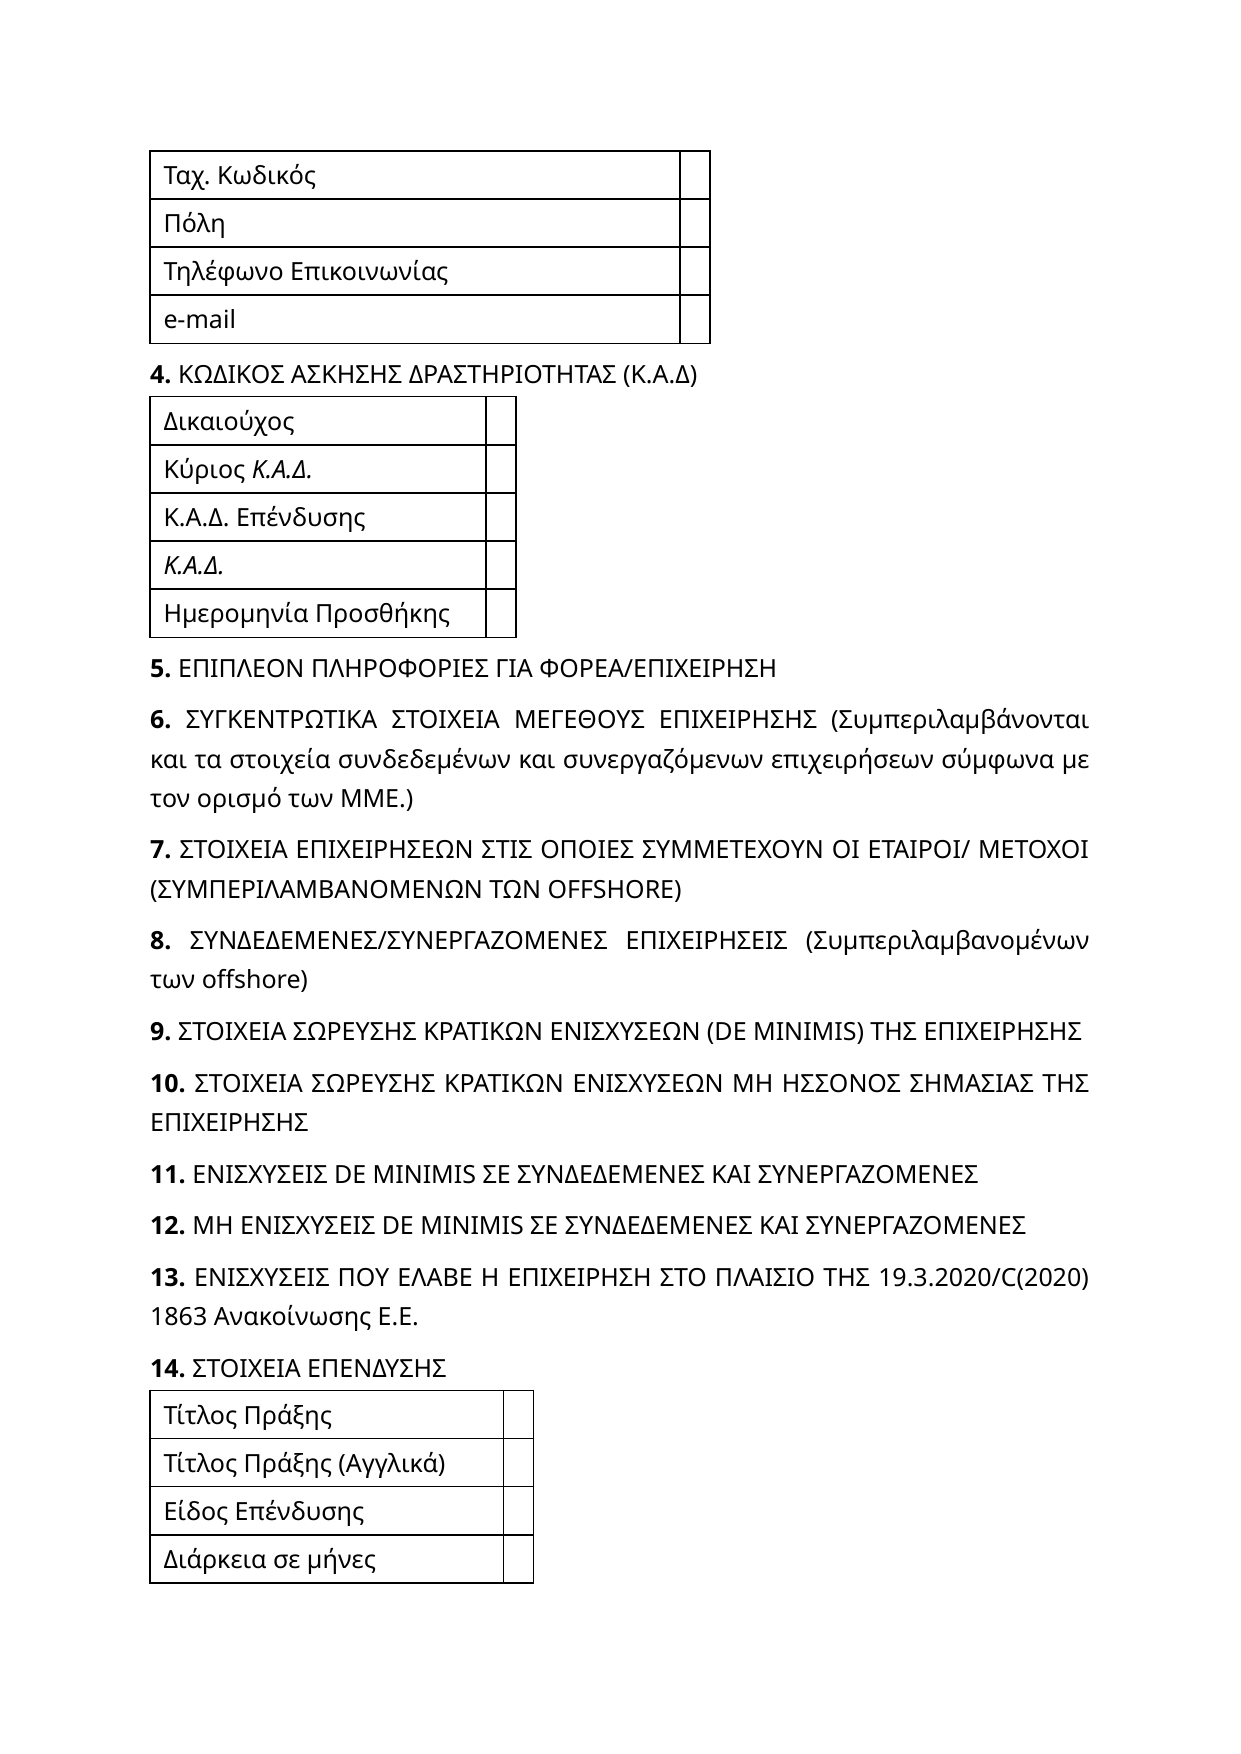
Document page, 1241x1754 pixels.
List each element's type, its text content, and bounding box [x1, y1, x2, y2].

table_cell [504, 1536, 533, 1582]
table_cell Διάρκεια σε μήνες [151, 1536, 503, 1582]
table_cell Κ.Α.Δ. [151, 542, 485, 588]
table_cell [504, 1487, 533, 1534]
text 5. ΕΠΙΠΛΕΟΝ ΠΛΗΡΟΦΟΡΙΕΣ ΓΙΑ ΦΟΡΕΑ/ΕΠΙΧΕΙΡΗΣΗ [150, 650, 1090, 684]
text 6. ΣΥΓΚΕΝΤΡΩΤΙΚΑ ΣΤΟΙΧΕΙΑ ΜΕΓΕΘΟΥΣ ΕΠΙΧΕΙΡΗΣΗΣ (Συμπεριλαμβάνονται και τα στοιχεία συνδεδεμένων και συνεργαζόμενων επιχειρήσεων σύμφωνα με τον ορισμό των ΜΜΕ.) [150, 702, 1090, 814]
text 12. ΜΗ ΕΝΙΣΧΥΣΕΙΣ DE MINIMIS ΣΕ ΣΥΝΔΕΔΕΜΕΝΕΣ ΚΑΙ ΣΥΝΕΡΓΑΖΟΜΕΝΕΣ [150, 1208, 1090, 1242]
table_cell [504, 1439, 533, 1486]
text 10. ΣΤΟΙΧΕΙΑ ΣΩΡΕΥΣΗΣ ΚΡΑΤΙΚΩΝ ΕΝΙΣΧΥΣΕΩΝ ΜΗ ΗΣΣΟΝΟΣ ΣΗΜΑΣΙΑΣ ΤΗΣ ΕΠΙΧΕΙΡΗΣΗΣ [150, 1065, 1090, 1139]
text 13. ΕΝΙΣΧΥΣΕΙΣ ΠΟΥ ΕΛΑΒΕ Η ΕΠΙΧΕΙΡΗΣΗ ΣΤΟ ΠΛΑΙΣΙΟ ΤΗΣ 19.3.2020/C(2020) 1863 Ανακοίνωσης Ε.Ε. [150, 1259, 1090, 1333]
text 9. ΣΤΟΙΧΕΙΑ ΣΩΡΕΥΣΗΣ ΚΡΑΤΙΚΩΝ ΕΝΙΣΧΥΣΕΩΝ (DE MINIMIS) ΤΗΣ ΕΠΙΧΕΙΡΗΣΗΣ [150, 1014, 1090, 1048]
table_cell Κ.Α.Δ. Επένδυσης [151, 494, 485, 540]
table_header [487, 397, 515, 444]
text 4. ΚΩΔΙΚΟΣ ΑΣΚΗΣΗΣ ΔΡΑΣΤΗΡΙΟΤΗΤΑΣ (Κ.Α.Δ) [150, 357, 1090, 391]
table_cell Τηλέφωνο Επικοινωνίας [151, 248, 679, 294]
table_cell Τίτλος Πράξης (Αγγλικά) [151, 1439, 503, 1486]
text 11. ΕΝΙΣΧΥΣΕΙΣ DE MINIMIS ΣΕ ΣΥΝΔΕΔΕΜΕΝΕΣ ΚΑΙ ΣΥΝΕΡΓΑΖΟΜΕΝΕΣ [150, 1156, 1090, 1190]
table_cell [681, 248, 709, 294]
table_header Δικαιούχος [151, 397, 485, 444]
table_header [504, 1391, 533, 1438]
table_cell [487, 494, 515, 540]
text 8. ΣΥΝΔΕΔΕΜΕΝΕΣ/ΣΥΝΕΡΓΑΖΟΜΕΝΕΣ ΕΠΙΧΕΙΡΗΣΕΙΣ (Συμπεριλαμβανομένων των offshore) [150, 923, 1090, 996]
table_cell [681, 200, 709, 246]
table_cell [681, 152, 709, 198]
table_cell Είδος Επένδυσης [151, 1487, 503, 1534]
table_cell [681, 296, 709, 342]
table_header Τίτλος Πράξης [151, 1391, 503, 1438]
text 7. ΣΤΟΙΧΕΙΑ ΕΠΙΧΕΙΡΗΣΕΩΝ ΣΤΙΣ ΟΠΟΙΕΣ ΣΥΜΜΕΤΕΧΟΥΝ ΟΙ ΕΤΑΙΡΟΙ/ ΜΕΤΟΧΟΙ (ΣΥΜΠΕΡΙΛΑΜΒΑΝΟΜΕΝΩΝ ΤΩΝ OFFSHORE) [150, 832, 1090, 905]
table_cell [487, 446, 515, 492]
table_cell e-mail [151, 296, 679, 342]
table_cell Ημερομηνία Προσθήκης [151, 590, 485, 636]
table_cell Πόλη [151, 200, 679, 246]
table_cell [487, 542, 515, 588]
text 14. ΣΤΟΙΧΕΙΑ ΕΠΕΝΔΥΣΗΣ [150, 1350, 1090, 1384]
table_cell [487, 590, 515, 636]
table_cell Ταχ. Κωδικός [151, 152, 679, 198]
table_cell Κύριος Κ.Α.Δ. [151, 446, 485, 492]
